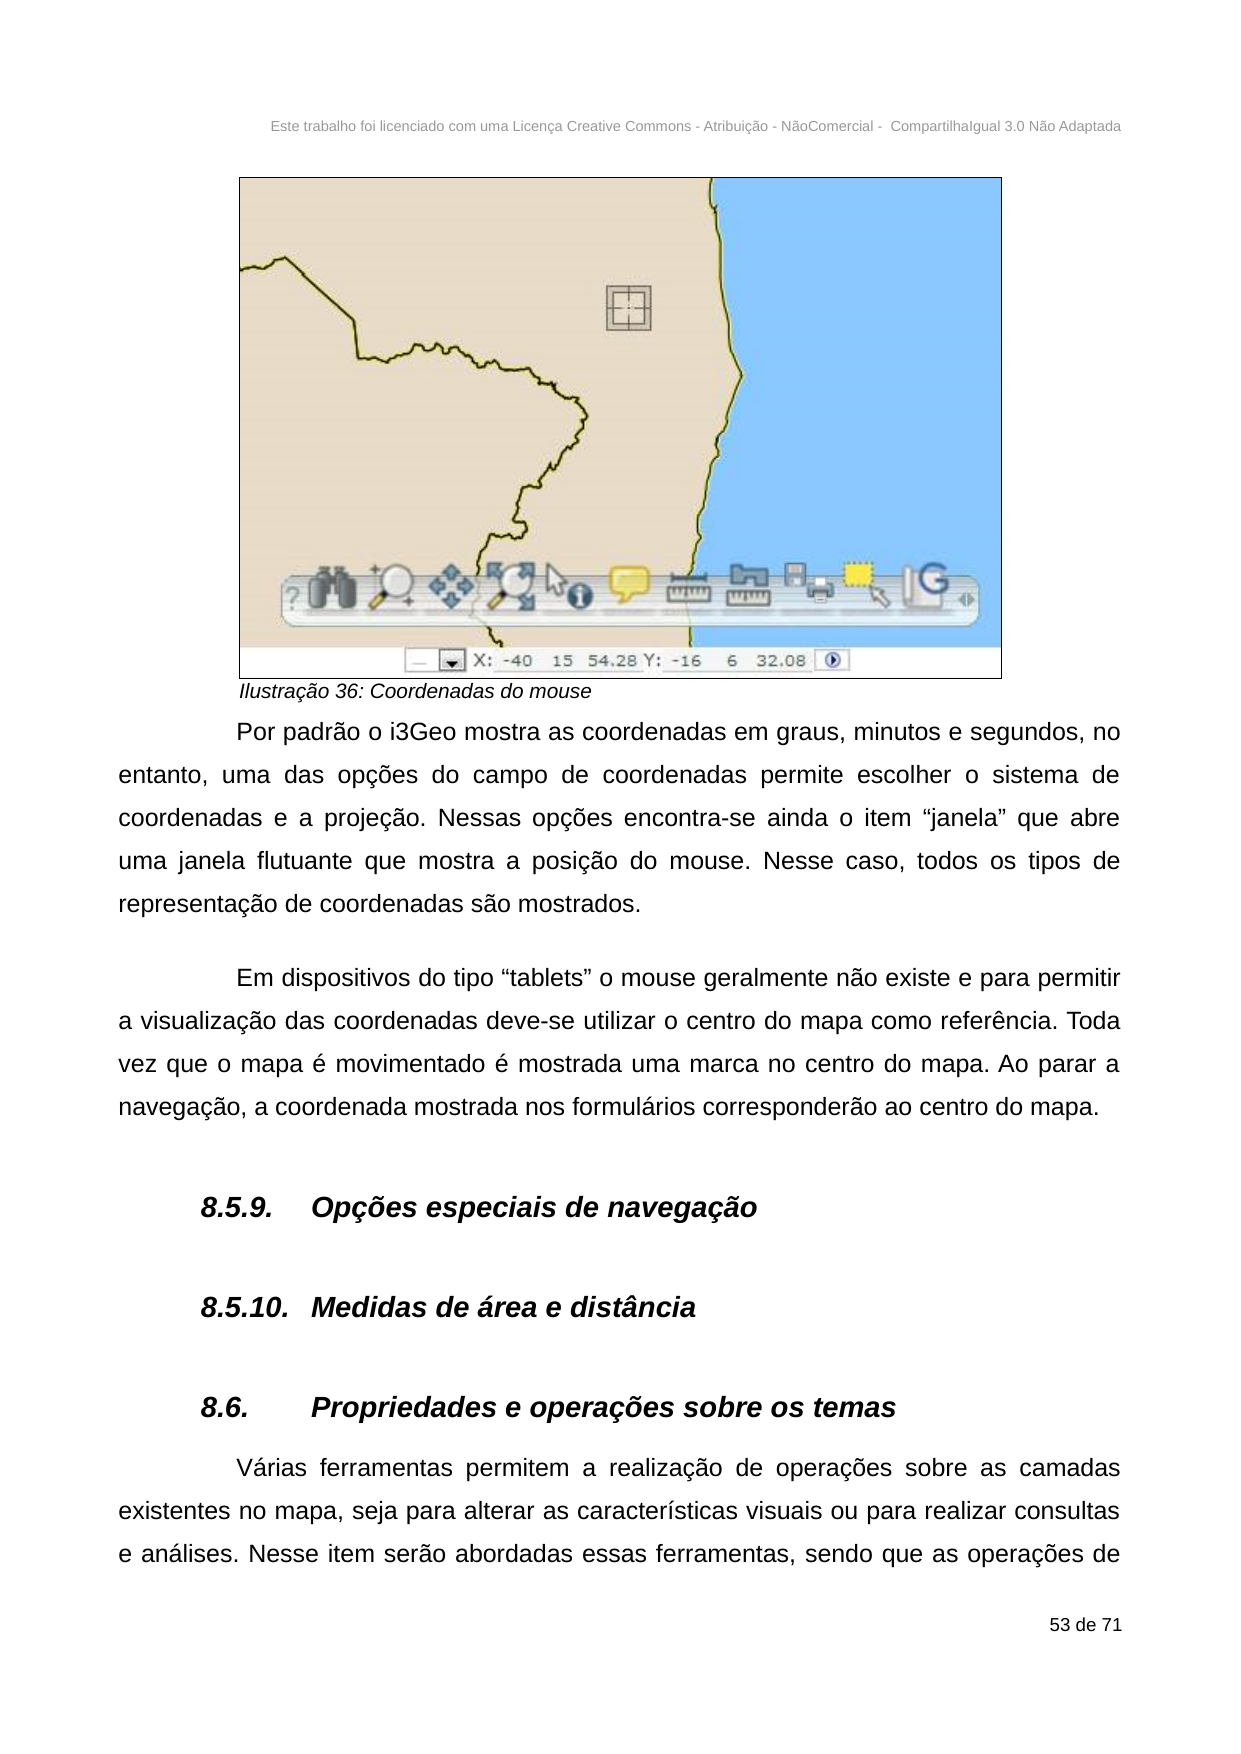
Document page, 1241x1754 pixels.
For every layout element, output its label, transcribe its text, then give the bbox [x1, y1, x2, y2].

text Ilustração 36: Coordenadas do mouse [239, 679, 1001, 702]
subtitle Medidas de área e distância [163, 1290, 1122, 1323]
text Várias ferramentas permitem a realização de operações sobre as camadas existentes no mapa, seja para alterar as características visuais ou para realizar consultas e análises. Nesse item serão abordadas essas ferramentas, sendo que as operações de [118, 1453, 1122, 1568]
text Por padrão o i3Geo mostra as coordenadas em graus, minutos e segundos, no entanto, uma das opções do campo de coordenadas permite escolher o sistema de coordenadas e a projeção. Nessas opções encontra-se ainda o item “janela” que abre uma janela flutuante que mostra a posição do mouse. Nesse caso, todos os tipos de representação de coordenadas são mostrados. [118, 164, 1122, 918]
text Em dispositivos do tipo “tablets” o mouse geralmente não existe e para permitir a visualização das coordenadas deve-se utilizar o centro do mapa como referência. Toda vez que o mapa é movimentado é mostrada uma marca no centro do mapa. Ao parar a navegação, a coordenada mostrada nos formulários corresponderão ao centro do mapa. [118, 962, 1122, 1121]
picture [240, 178, 1001, 678]
subtitle Propriedades e operações sobre os temas [163, 1390, 1077, 1423]
subtitle Opções especiais de navegação [163, 1190, 1122, 1223]
